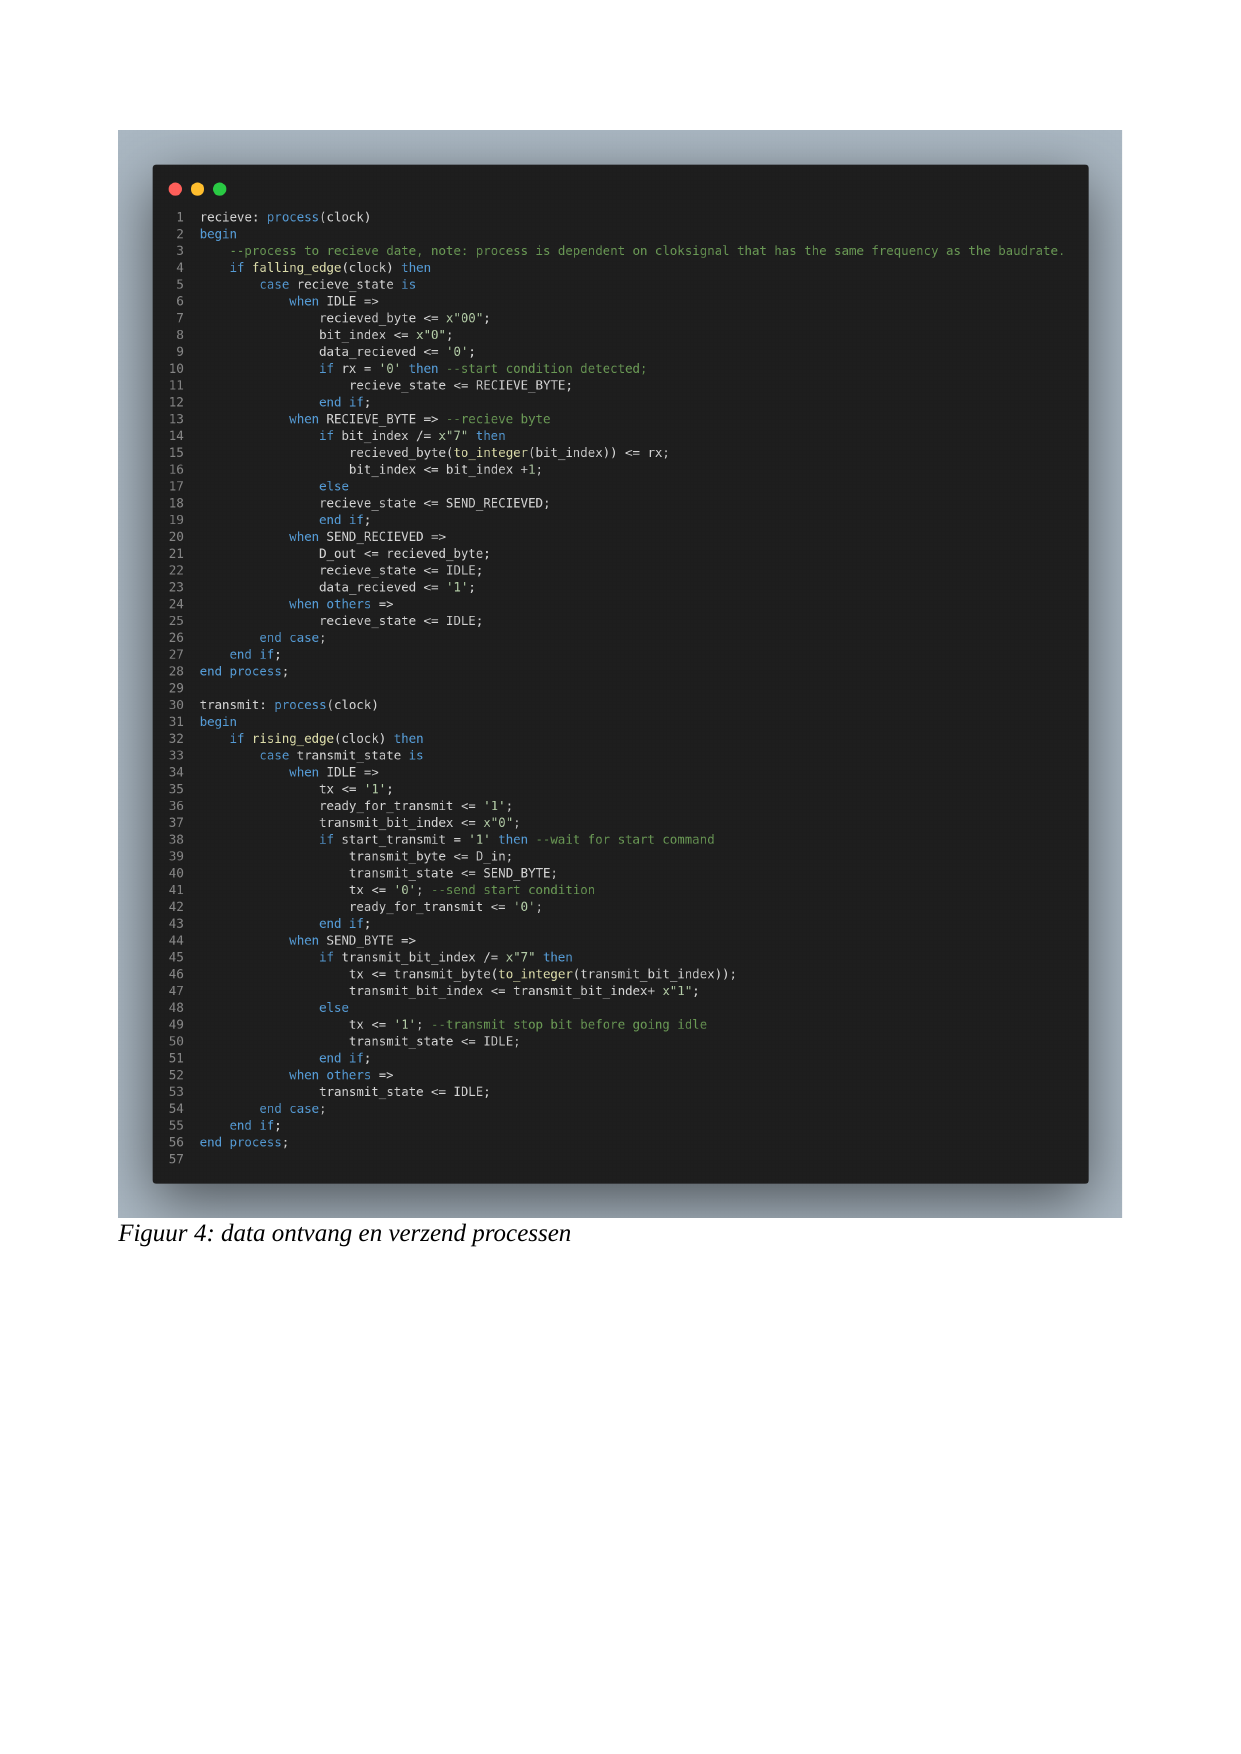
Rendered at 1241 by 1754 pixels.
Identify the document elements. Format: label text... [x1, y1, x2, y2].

text Figuur 4: data ontvang en verzend processen [118, 1218, 1122, 1246]
picture [118, 130, 1123, 1218]
